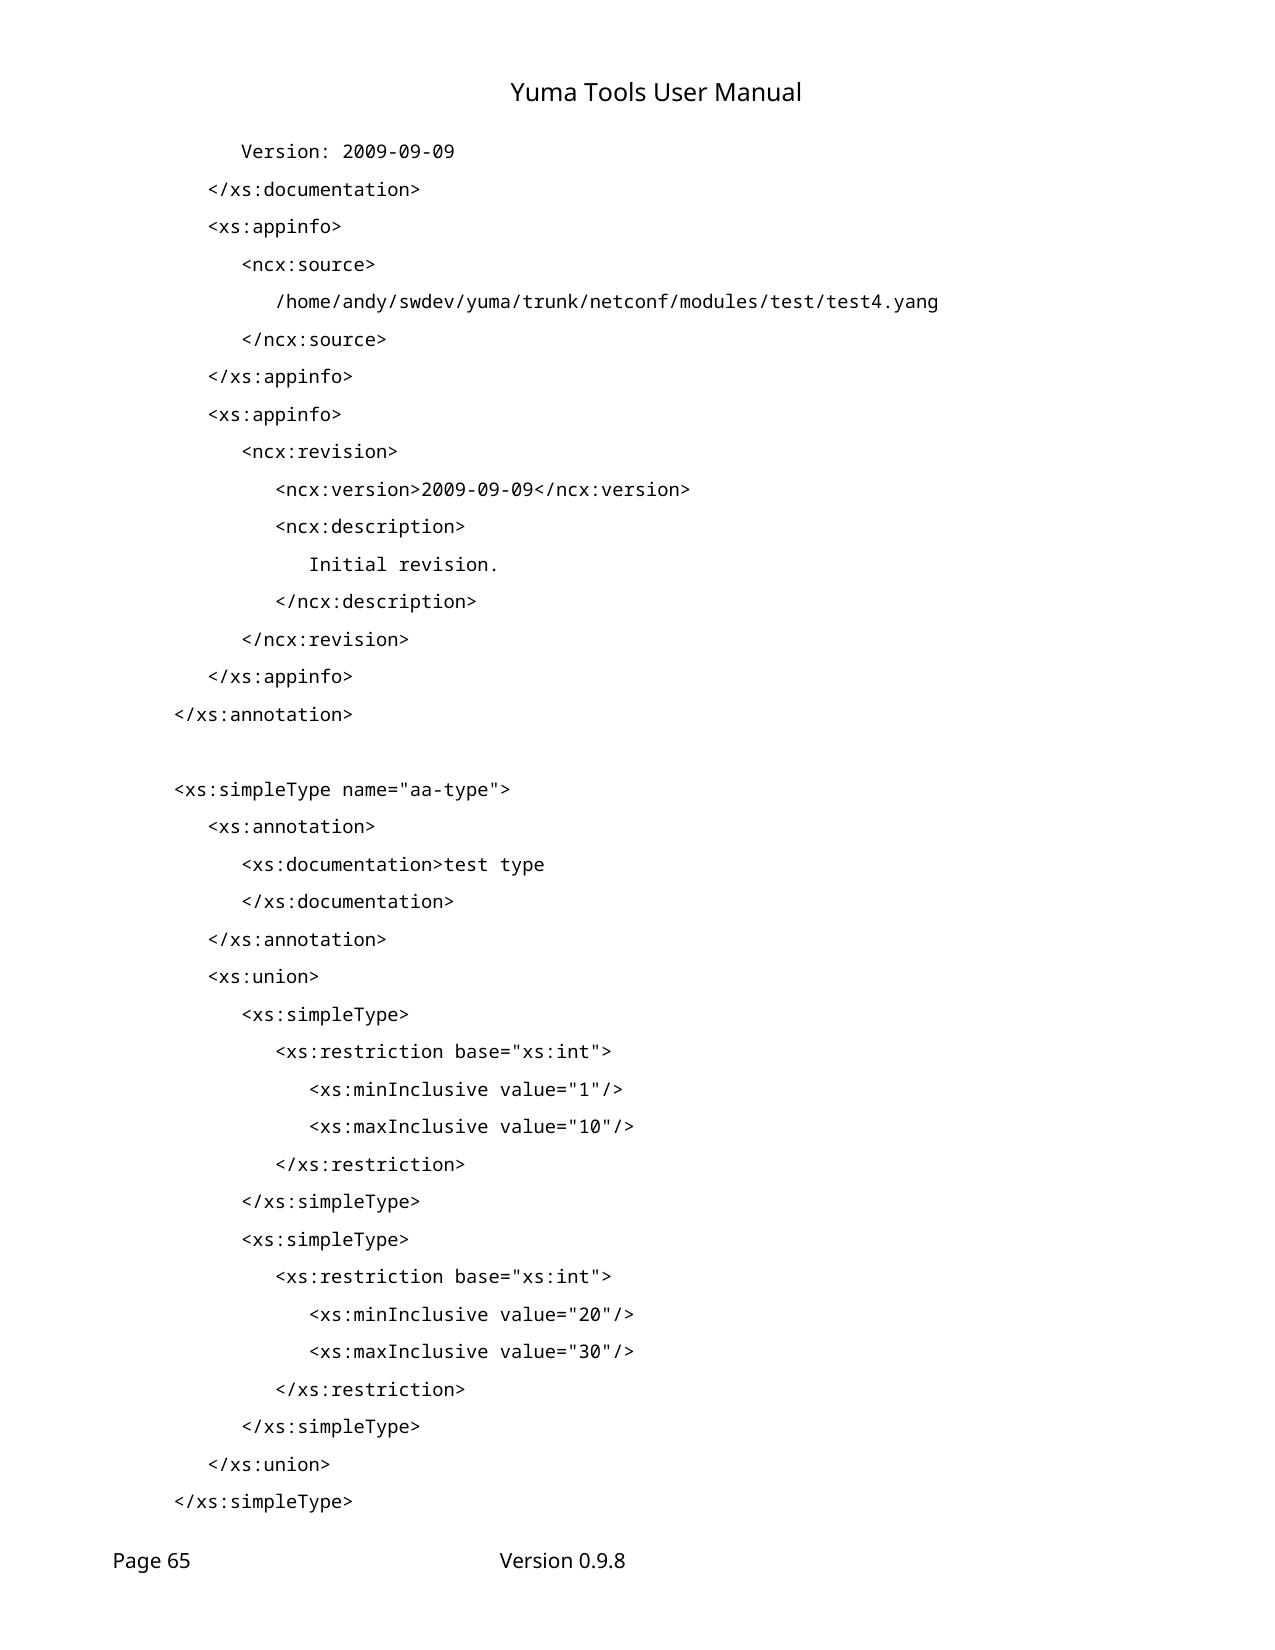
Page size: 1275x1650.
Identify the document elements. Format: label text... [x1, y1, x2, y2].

text </xs:appinfo> [139, 663, 1200, 689]
text </ncx:source> [139, 326, 1200, 352]
text <xs:appinfo> [139, 401, 1200, 427]
text <xs:simpleType name="aa-type"> [139, 776, 1200, 802]
text <xs:restriction base="xs:int"> [139, 1263, 1200, 1289]
text <ncx:version>2009-09-09</ncx:version> [139, 476, 1200, 502]
text </xs:documentation> [139, 176, 1200, 202]
text <xs:minInclusive value="1"/> [139, 1076, 1200, 1102]
text <xs:documentation>test type [139, 851, 1200, 877]
text </xs:union> [139, 1451, 1200, 1477]
text </xs:annotation> [139, 926, 1200, 952]
text <xs:maxInclusive value="10"/> [139, 1113, 1200, 1139]
text </xs:restriction> [139, 1376, 1200, 1402]
text <xs:appinfo> [139, 213, 1200, 239]
text <xs:simpleType> [139, 1001, 1200, 1027]
text </ncx:revision> [139, 626, 1200, 652]
text </ncx:description> [139, 588, 1200, 614]
text <xs:annotation> [139, 813, 1200, 839]
text <ncx:source> [139, 251, 1200, 277]
text <xs:simpleType> [139, 1226, 1200, 1252]
text </xs:restriction> [139, 1151, 1200, 1177]
text <xs:union> [139, 963, 1200, 989]
text <ncx:description> [139, 513, 1200, 539]
text Initial revision. [139, 551, 1200, 577]
text </xs:appinfo> [139, 363, 1200, 389]
text <xs:maxInclusive value="30"/> [139, 1338, 1200, 1364]
text Version: 2009-09-09 [139, 138, 1200, 164]
text <xs:minInclusive value="20"/> [139, 1301, 1200, 1327]
text </xs:simpleType> [139, 1488, 1200, 1514]
text </xs:documentation> [139, 888, 1200, 914]
text /home/andy/swdev/yuma/trunk/netconf/modules/test/test4.yang [139, 288, 1200, 314]
text <ncx:revision> [139, 438, 1200, 464]
text </xs:simpleType> [139, 1188, 1200, 1214]
text </xs:annotation> [139, 701, 1200, 727]
text <xs:restriction base="xs:int"> [139, 1038, 1200, 1064]
text </xs:simpleType> [139, 1413, 1200, 1439]
